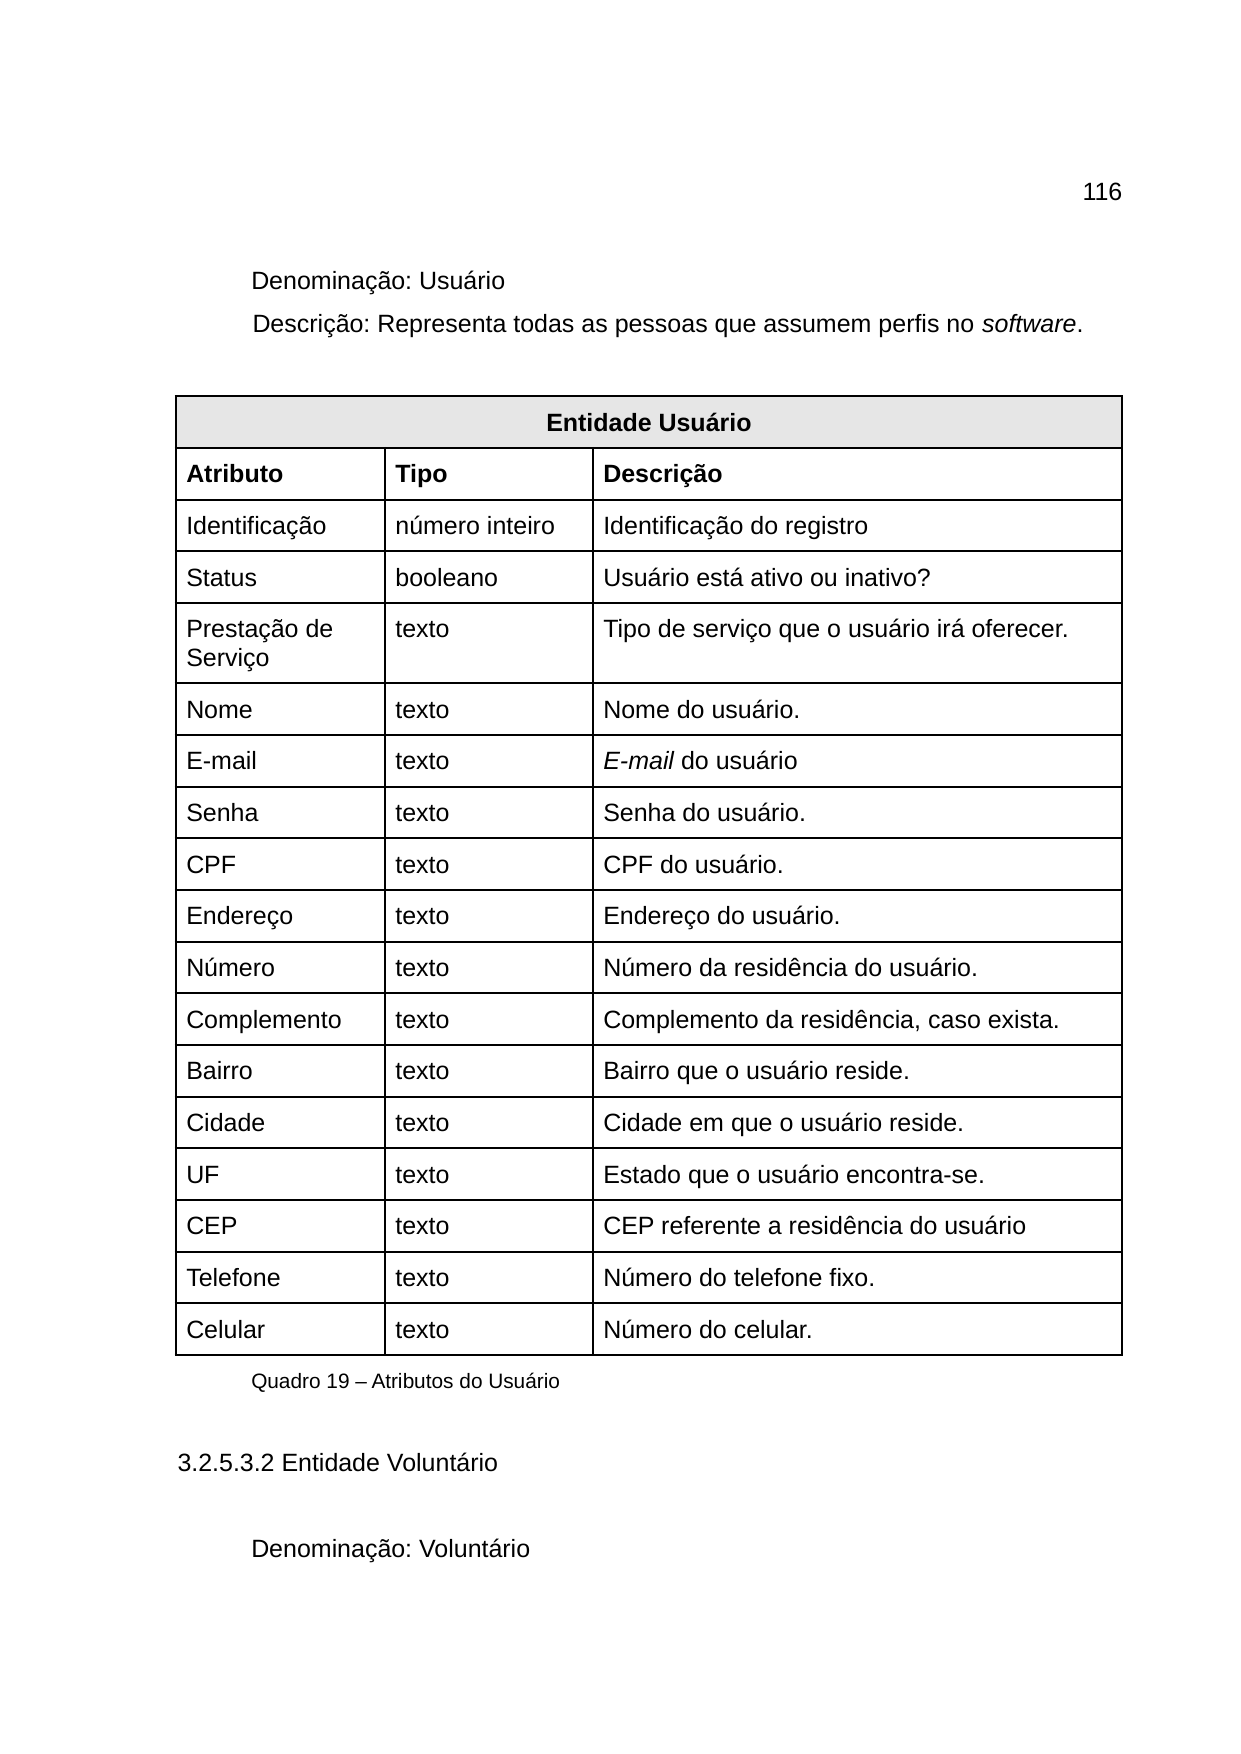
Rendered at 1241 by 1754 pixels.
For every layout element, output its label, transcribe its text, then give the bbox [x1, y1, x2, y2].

table_cell Tipo de serviço que o usuário irá oferecer. [594, 604, 1121, 682]
text Descrição: Representa todas as pessoas que assumem perfis no software. [177, 309, 1122, 338]
table_cell Identificação do registro [594, 501, 1121, 550]
text Denominação: Voluntário [177, 1534, 1122, 1563]
table_cell Número do telefone fixo. [594, 1253, 1121, 1302]
table_cell texto [386, 1253, 592, 1302]
table_cell E-mail [177, 736, 384, 786]
table_cell Nome do usuário. [594, 684, 1121, 734]
table_cell Nome [177, 684, 384, 734]
table_cell E-mail do usuário [594, 736, 1121, 786]
table_cell UF [177, 1149, 384, 1199]
table_cell CEP [177, 1201, 384, 1251]
table_cell Bairro [177, 1046, 384, 1096]
table_cell Número da residência do usuário. [594, 943, 1121, 992]
table_cell Complemento da residência, caso exista. [594, 994, 1121, 1044]
table_cell Status [177, 552, 384, 602]
table_cell Endereço do usuário. [594, 891, 1121, 941]
text Quadro 19 – Atributos do Usuário [177, 1368, 1122, 1392]
table_cell booleano [386, 552, 592, 602]
table_cell número inteiro [386, 501, 592, 550]
text 3.2.5.3.2 Entidade Voluntário [177, 1448, 1122, 1477]
table_cell CEP referente a residência do usuário [594, 1201, 1121, 1251]
table_cell Complemento [177, 994, 384, 1044]
table_cell texto [386, 604, 592, 682]
text Denominação: Usuário [177, 266, 1122, 294]
table_header Entidade Usuário [177, 397, 1121, 447]
table_cell Usuário está ativo ou inativo? [594, 552, 1121, 602]
table_cell Número [177, 943, 384, 992]
table_cell Bairro que o usuário reside. [594, 1046, 1121, 1096]
table_cell Prestação de Serviço [177, 604, 384, 682]
table_cell Celular [177, 1304, 384, 1354]
table_cell texto [386, 788, 592, 837]
table_cell Número do celular. [594, 1304, 1121, 1354]
table_cell texto [386, 1149, 592, 1199]
table_cell texto [386, 1046, 592, 1096]
table_cell Senha do usuário. [594, 788, 1121, 837]
table_cell texto [386, 943, 592, 992]
table_cell texto [386, 1201, 592, 1251]
table_cell texto [386, 891, 592, 941]
table_cell Estado que o usuário encontra-se. [594, 1149, 1121, 1199]
table_cell Atributo [177, 449, 384, 498]
table_cell CPF do usuário. [594, 839, 1121, 889]
table_cell texto [386, 994, 592, 1044]
table_cell Identificação [177, 501, 384, 550]
table_cell texto [386, 1304, 592, 1354]
table_cell CPF [177, 839, 384, 889]
table_cell Tipo [386, 449, 592, 498]
table_cell texto [386, 839, 592, 889]
table_cell Endereço [177, 891, 384, 941]
table_cell texto [386, 1098, 592, 1147]
table_cell Senha [177, 788, 384, 837]
table_cell Telefone [177, 1253, 384, 1302]
table_cell Cidade em que o usuário reside. [594, 1098, 1121, 1147]
table_cell Cidade [177, 1098, 384, 1147]
table_cell Descrição [594, 449, 1121, 498]
table_cell texto [386, 736, 592, 786]
table_cell texto [386, 684, 592, 734]
